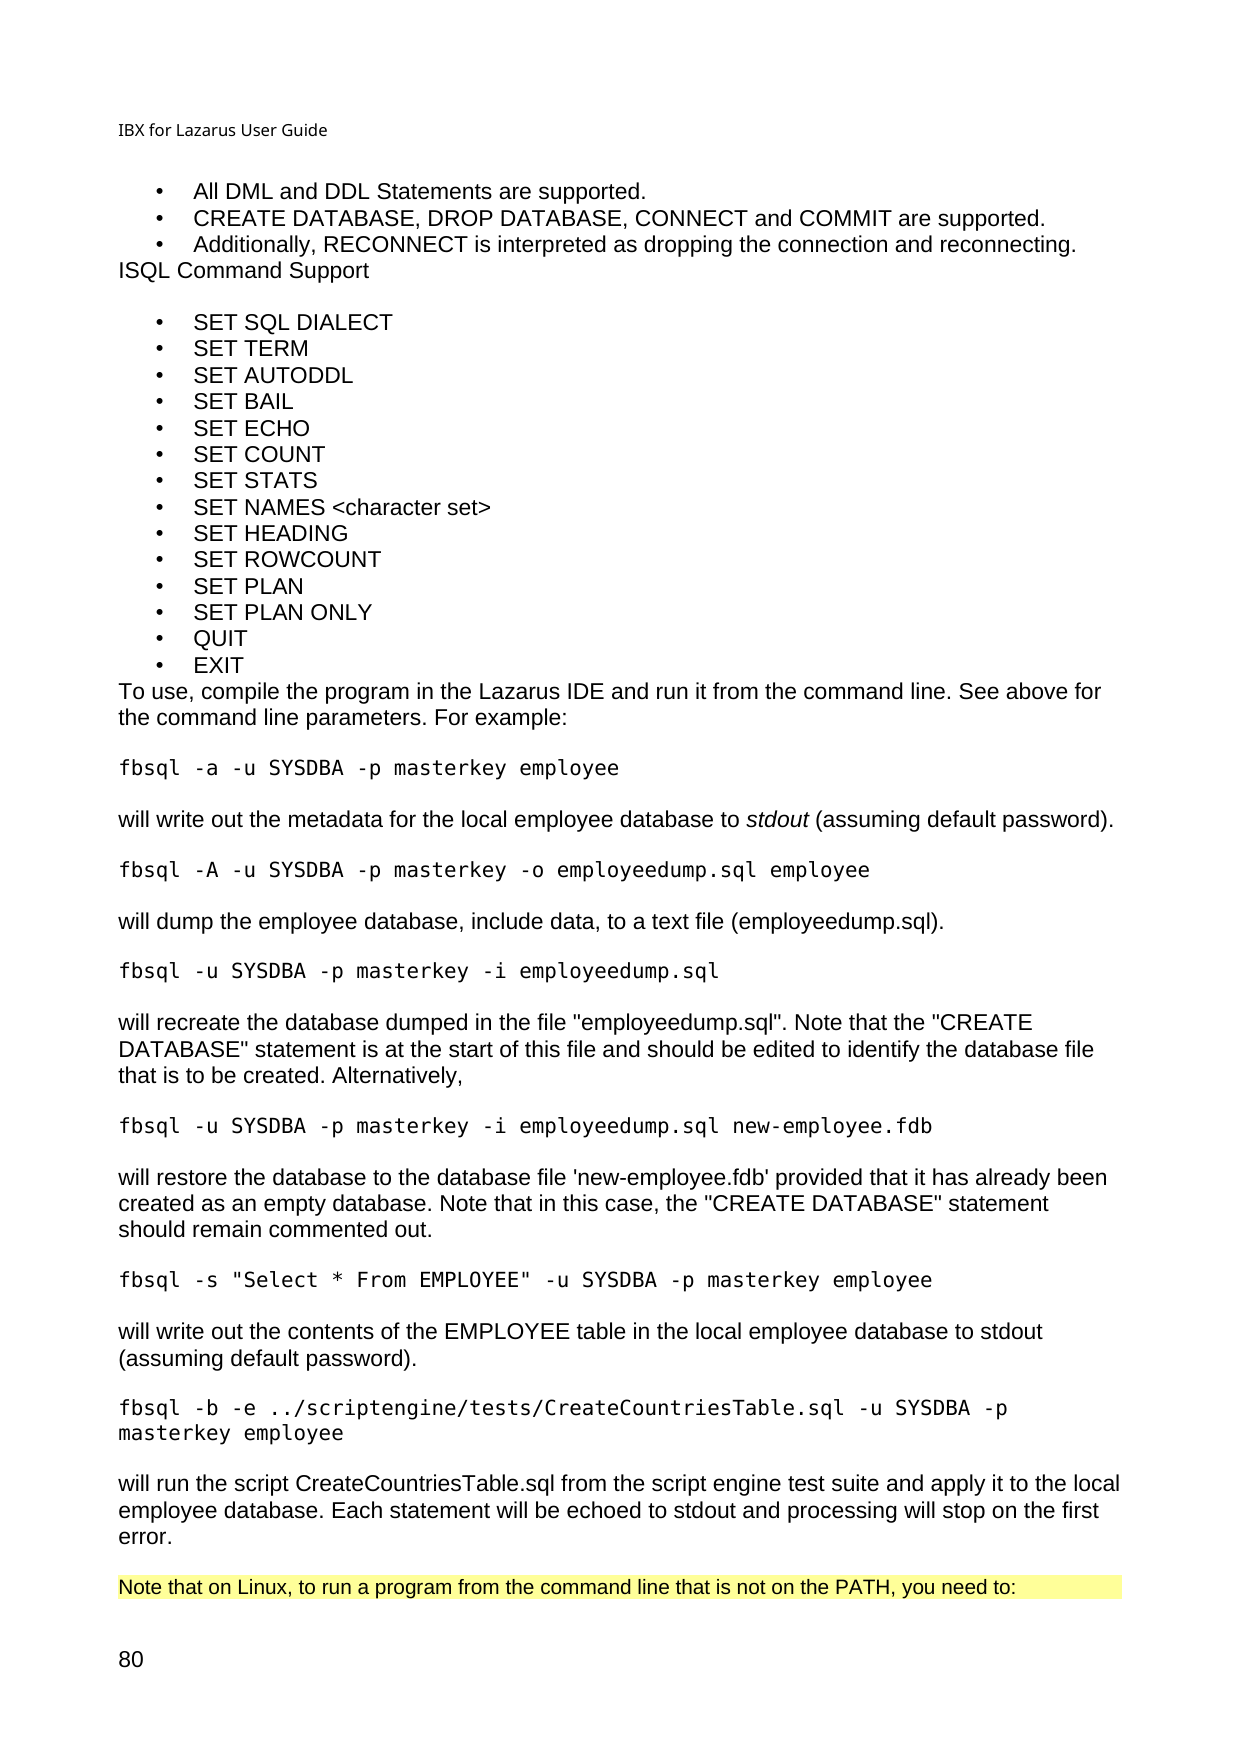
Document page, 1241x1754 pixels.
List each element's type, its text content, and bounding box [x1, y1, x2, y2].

text fbsql -A -u SYSDBA -p masterkey -o employeedump.sql employee [118, 858, 1122, 882]
list SET TERM [156, 335, 1122, 362]
list SET NAMES <character set> [156, 493, 1122, 520]
text fbsql -b -e ../scriptengine/tests/CreateCountriesTable.sql -u SYSDBA -p masterkey employee [118, 1396, 1122, 1445]
text will run the script CreateCountriesTable.sql from the script engine test suite and apply it to the local employee database. Each statement will be echoed to stdout and processing will stop on the first error. [118, 1470, 1122, 1549]
list EXIT [156, 652, 1122, 678]
list Additionally, RECONNECT is interpreted as dropping the connection and reconnecting. [156, 231, 1122, 257]
list SET BAIL [156, 388, 1122, 414]
text Note that on Linux, to run a program from the command line that is not on the PATH, you need to: [118, 1575, 1122, 1599]
list CREATE DATABASE, DROP DATABASE, CONNECT and COMMIT are supported. [156, 204, 1122, 231]
text will write out the contents of the EMPLOYEE table in the local employee database to stdout (assuming default password). [118, 1318, 1122, 1371]
list All DML and DDL Statements are supported. [156, 178, 1122, 204]
text ISQL Command Support [118, 257, 1122, 283]
text will write out the metadata for the local employee database to stdout (assuming default password). [118, 806, 1122, 832]
list SET SQL DIALECT [156, 309, 1122, 335]
text will recreate the database dumped in the file "employeedump.sql". Note that the "CREATE DATABASE" statement is at the start of this file and should be edited to identify the database file that is to be created. Alternatively, [118, 1009, 1122, 1088]
list SET PLAN [156, 573, 1122, 599]
text fbsql -u SYSDBA -p masterkey -i employeedump.sql [118, 959, 1122, 984]
text will restore the database to the database file 'new-employee.fdb' provided that it has already been created as an empty database. Note that in this case, the "CREATE DATABASE" statement should remain commented out. [118, 1164, 1122, 1243]
list SET STATS [156, 467, 1122, 493]
list SET HEADING [156, 520, 1122, 546]
text To use, compile the program in the Lazarus IDE and run it from the command line. See above for the command line parameters. For example: [118, 678, 1122, 731]
list SET ECHO [156, 414, 1122, 441]
text fbsql -s "Select * From EMPLOYEE" -u SYSDBA -p masterkey employee [118, 1268, 1122, 1293]
text will dump the employee database, include data, to a text file (employeedump.sql). [118, 908, 1122, 934]
text fbsql -a -u SYSDBA -p masterkey employee [118, 756, 1122, 781]
text fbsql -u SYSDBA -p masterkey -i employeedump.sql new-employee.fdb [118, 1114, 1122, 1138]
list SET AUTODDL [156, 362, 1122, 388]
list SET ROWCOUNT [156, 546, 1122, 573]
list QUIT [156, 625, 1122, 652]
list SET COUNT [156, 441, 1122, 467]
list SET PLAN ONLY [156, 599, 1122, 625]
